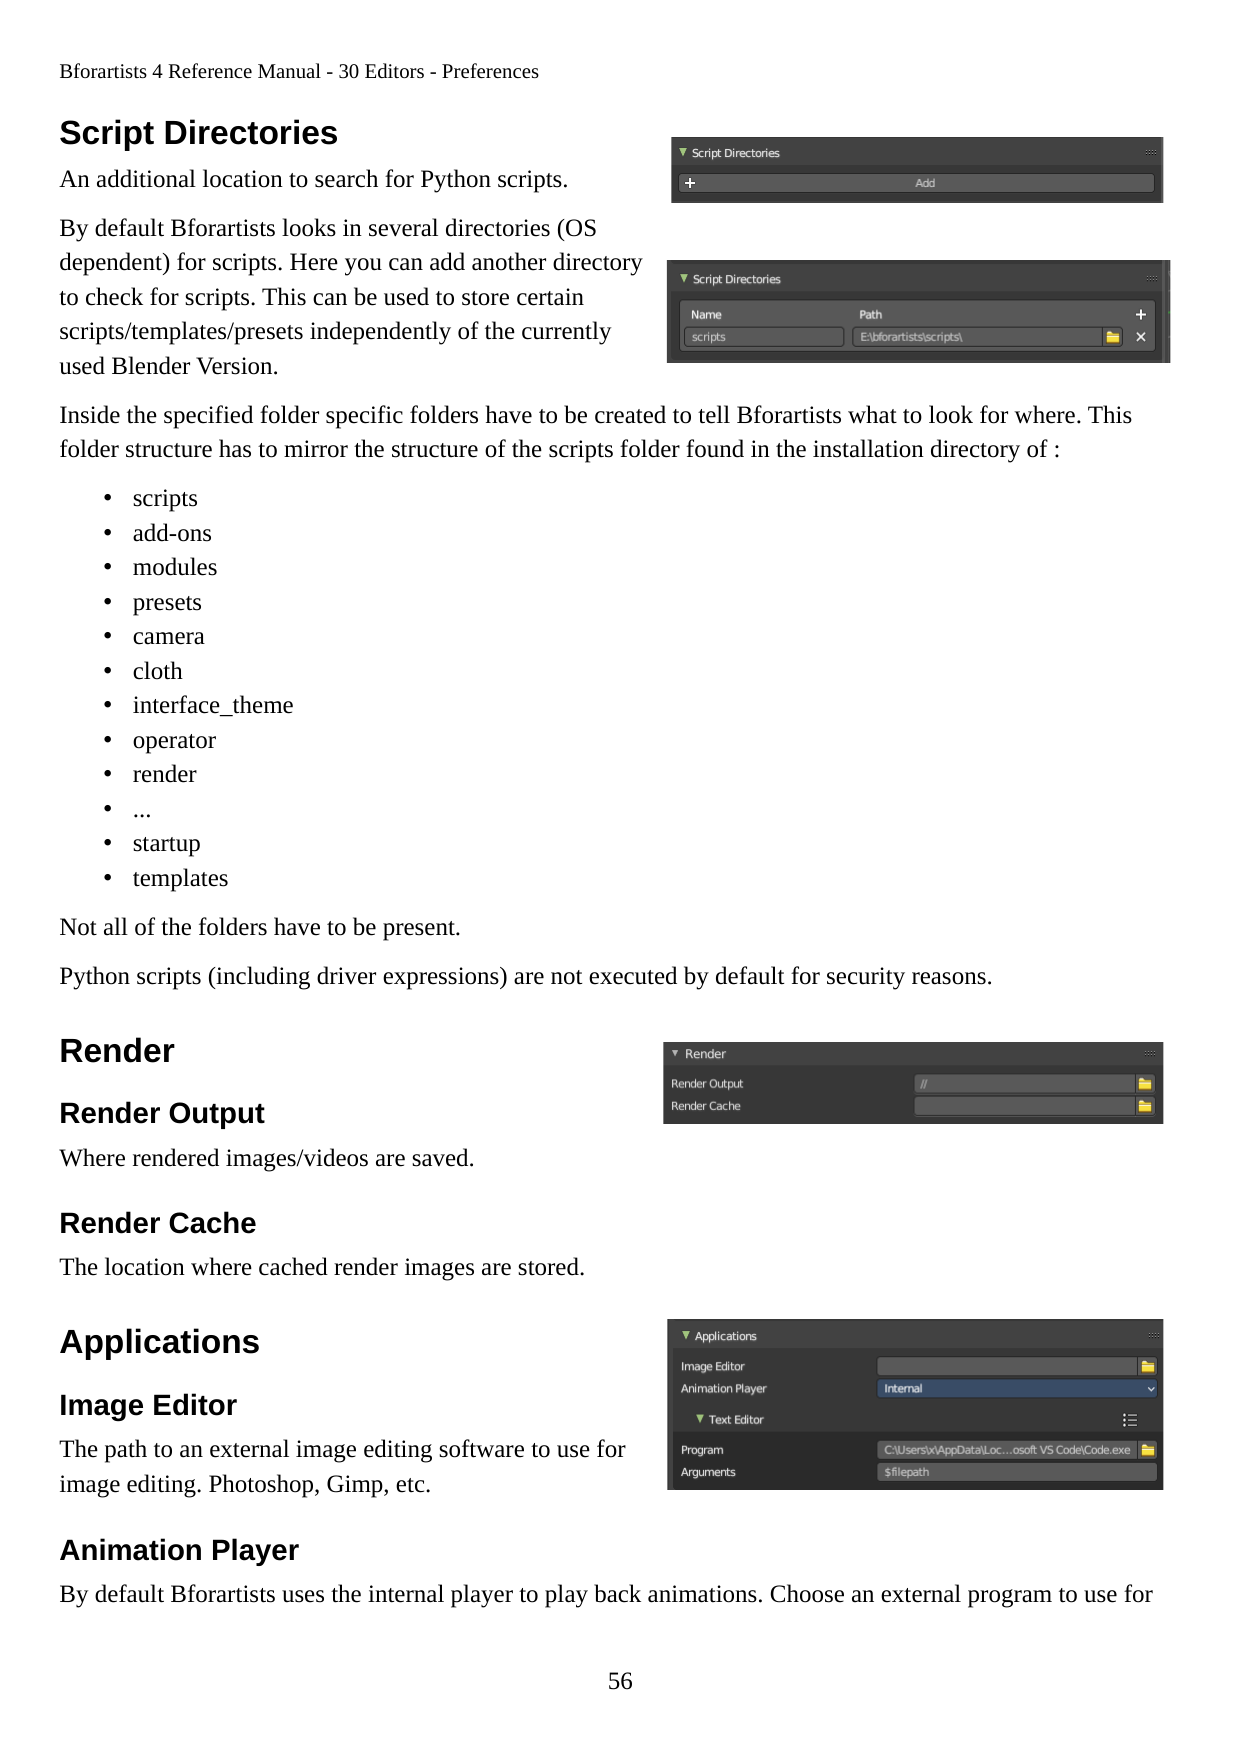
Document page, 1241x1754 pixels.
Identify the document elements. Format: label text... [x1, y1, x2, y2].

text By default Bforartists uses the internal player to play back animations. Choose an external program to use for [59, 1579, 1181, 1607]
subtitle Image Editor [59, 1388, 667, 1422]
list scripts [103, 483, 1181, 512]
subtitle Script Directories [59, 113, 1181, 151]
list modules [103, 552, 1181, 581]
text Not all of the folders have to be present. [59, 912, 1181, 940]
list startup [103, 828, 1181, 857]
picture [663, 1042, 1164, 1124]
list cloth [103, 656, 1181, 684]
picture [667, 1319, 1164, 1490]
picture [666, 260, 1171, 363]
list interface_theme [103, 690, 1181, 719]
list operator [103, 725, 1181, 753]
picture [671, 137, 1164, 203]
text The path to an external image editing software to use for image editing. Photoshop, Gimp, etc. [59, 1434, 1181, 1498]
list render [103, 759, 1181, 788]
list add-ons [103, 518, 1181, 547]
subtitle [1164, 1322, 1181, 1361]
list camera [103, 621, 1181, 650]
text Where rendered images/videos are saved. [59, 1143, 1181, 1171]
list presets [103, 587, 1181, 616]
text The location where cached render images are stored. [59, 1252, 1181, 1281]
subtitle Render [59, 1031, 1181, 1069]
subtitle Render Output [59, 1096, 1181, 1130]
text An additional location to search for Python scripts. [59, 164, 671, 192]
subtitle Animation Player [59, 1532, 1181, 1566]
list ... [103, 794, 1181, 822]
text Python scripts (including driver expressions) are not executed by default for security reasons. [59, 961, 1181, 989]
text Inside the specified folder specific folders have to be created to tell Bforartists what to look for where. This folder structure has to mirror the structure of the scripts folder found in the installation directory of : [59, 400, 1181, 463]
text By default Bforartists looks in several directories (OS dependent) for scripts. Here you can add another directory to check for scripts. This can be used to store certain scripts/templates/presets independently of the currently used Blender Version. [59, 213, 1181, 379]
subtitle Render Cache [59, 1206, 1181, 1240]
subtitle Applications [59, 1322, 667, 1361]
subtitle [1164, 1388, 1181, 1422]
list templates [103, 863, 1181, 891]
